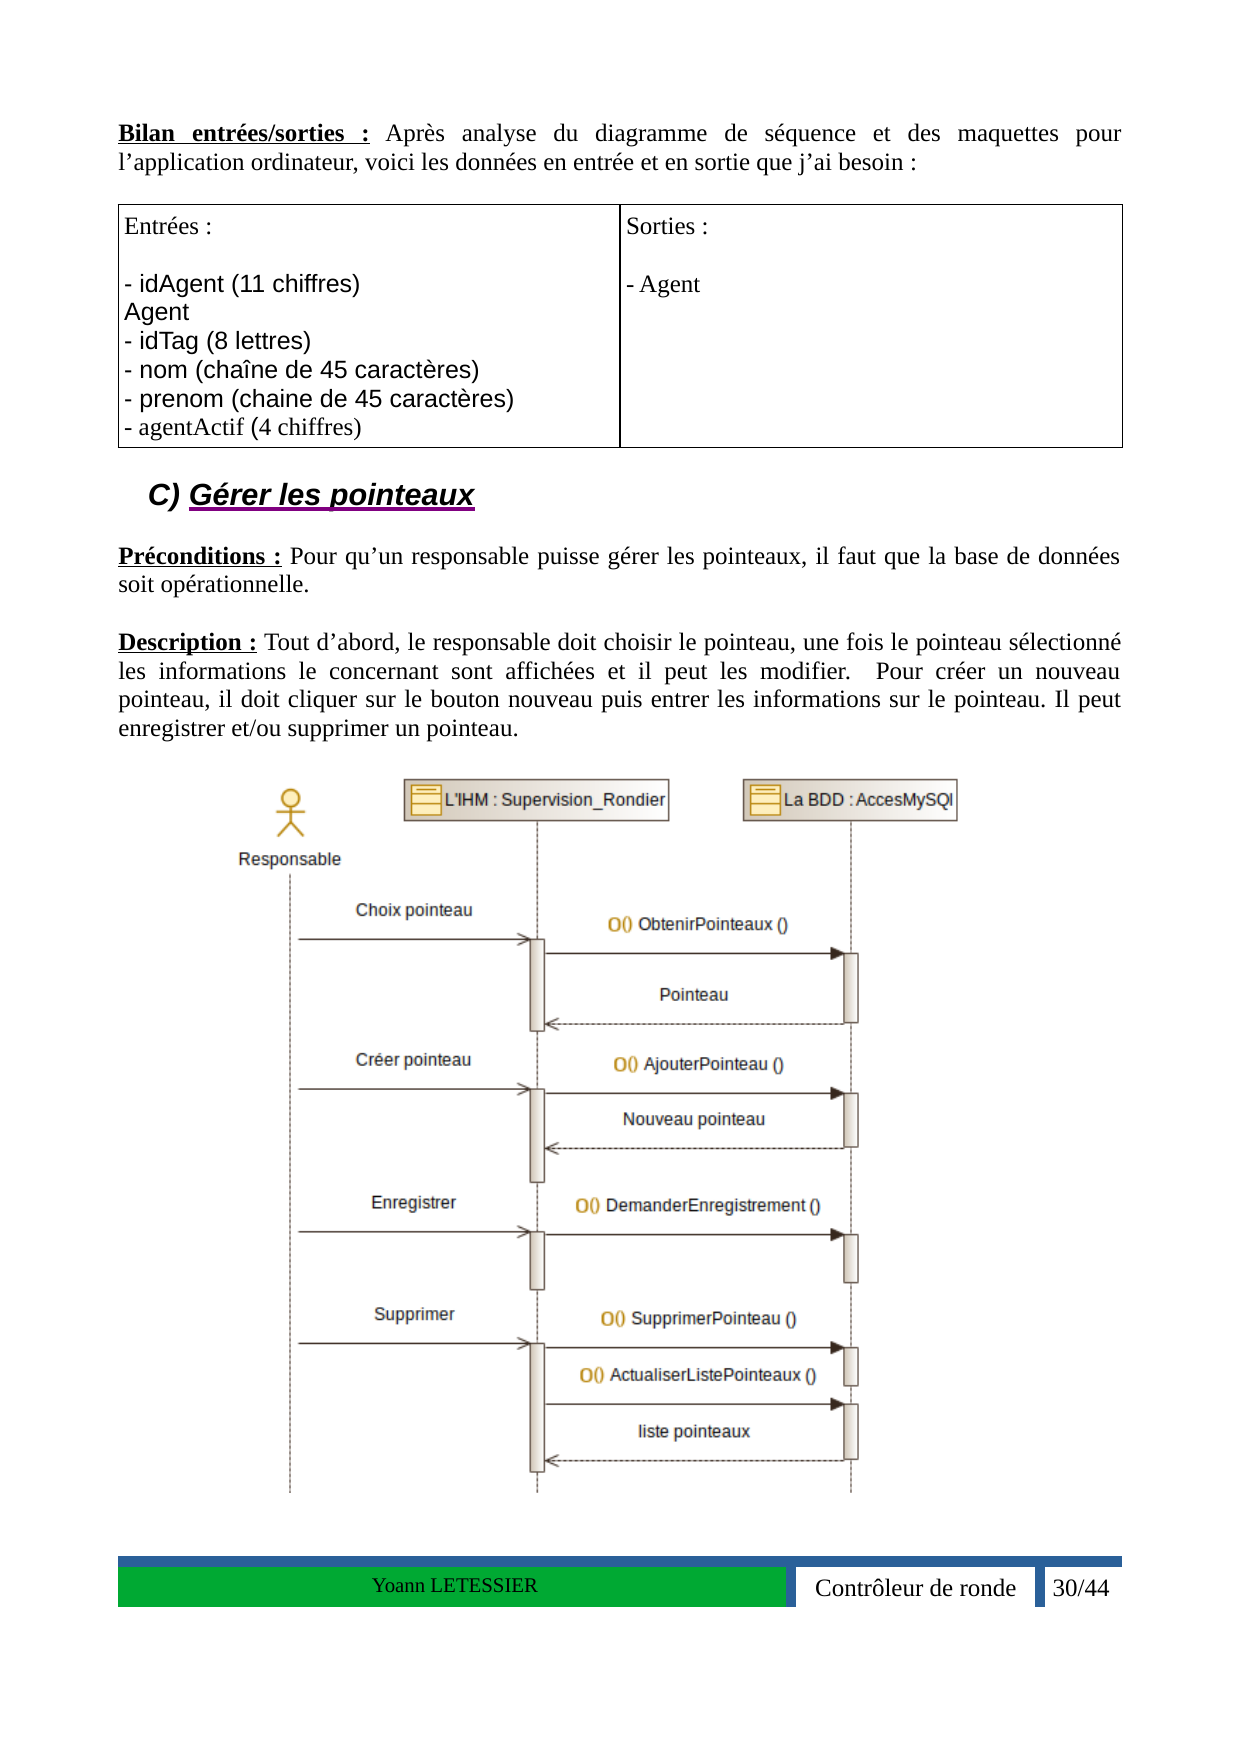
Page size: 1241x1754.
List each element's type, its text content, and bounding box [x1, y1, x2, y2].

table_header Sorties : - Agent [621, 205, 1122, 447]
text Bilan entrées/sorties : Après analyse du diagramme de séquence et des maquettes pour l’application ordinateur, voici les données en entrée et en sortie que j’ai besoin : [118, 118, 1122, 176]
subtitle Gérer les pointeaux [118, 477, 1122, 512]
table_header Entrées : - idAgent (11 chiffres) Agent - idTag (8 lettres) - nom (chaîne de 45 caractères) - prenom (chaine de 45 caractères) - agentActif (4 chiffres) [119, 205, 619, 447]
text Préconditions : Pour qu’un responsable puisse gérer les pointeaux, il faut que la base de données soit opérationnelle. [118, 541, 1122, 598]
text Description : Tout d’abord, le responsable doit choisir le pointeau, une fois le pointeau sélectionné les informations le concernant sont affichées et il peut les modifier. Pour créer un nouveau pointeau, il doit cliquer sur le bouton nouveau puis entrer les informations sur le pointeau. Il peut enregistrer et/ou supprimer un pointeau. [118, 627, 1122, 742]
picture [192, 765, 972, 1493]
